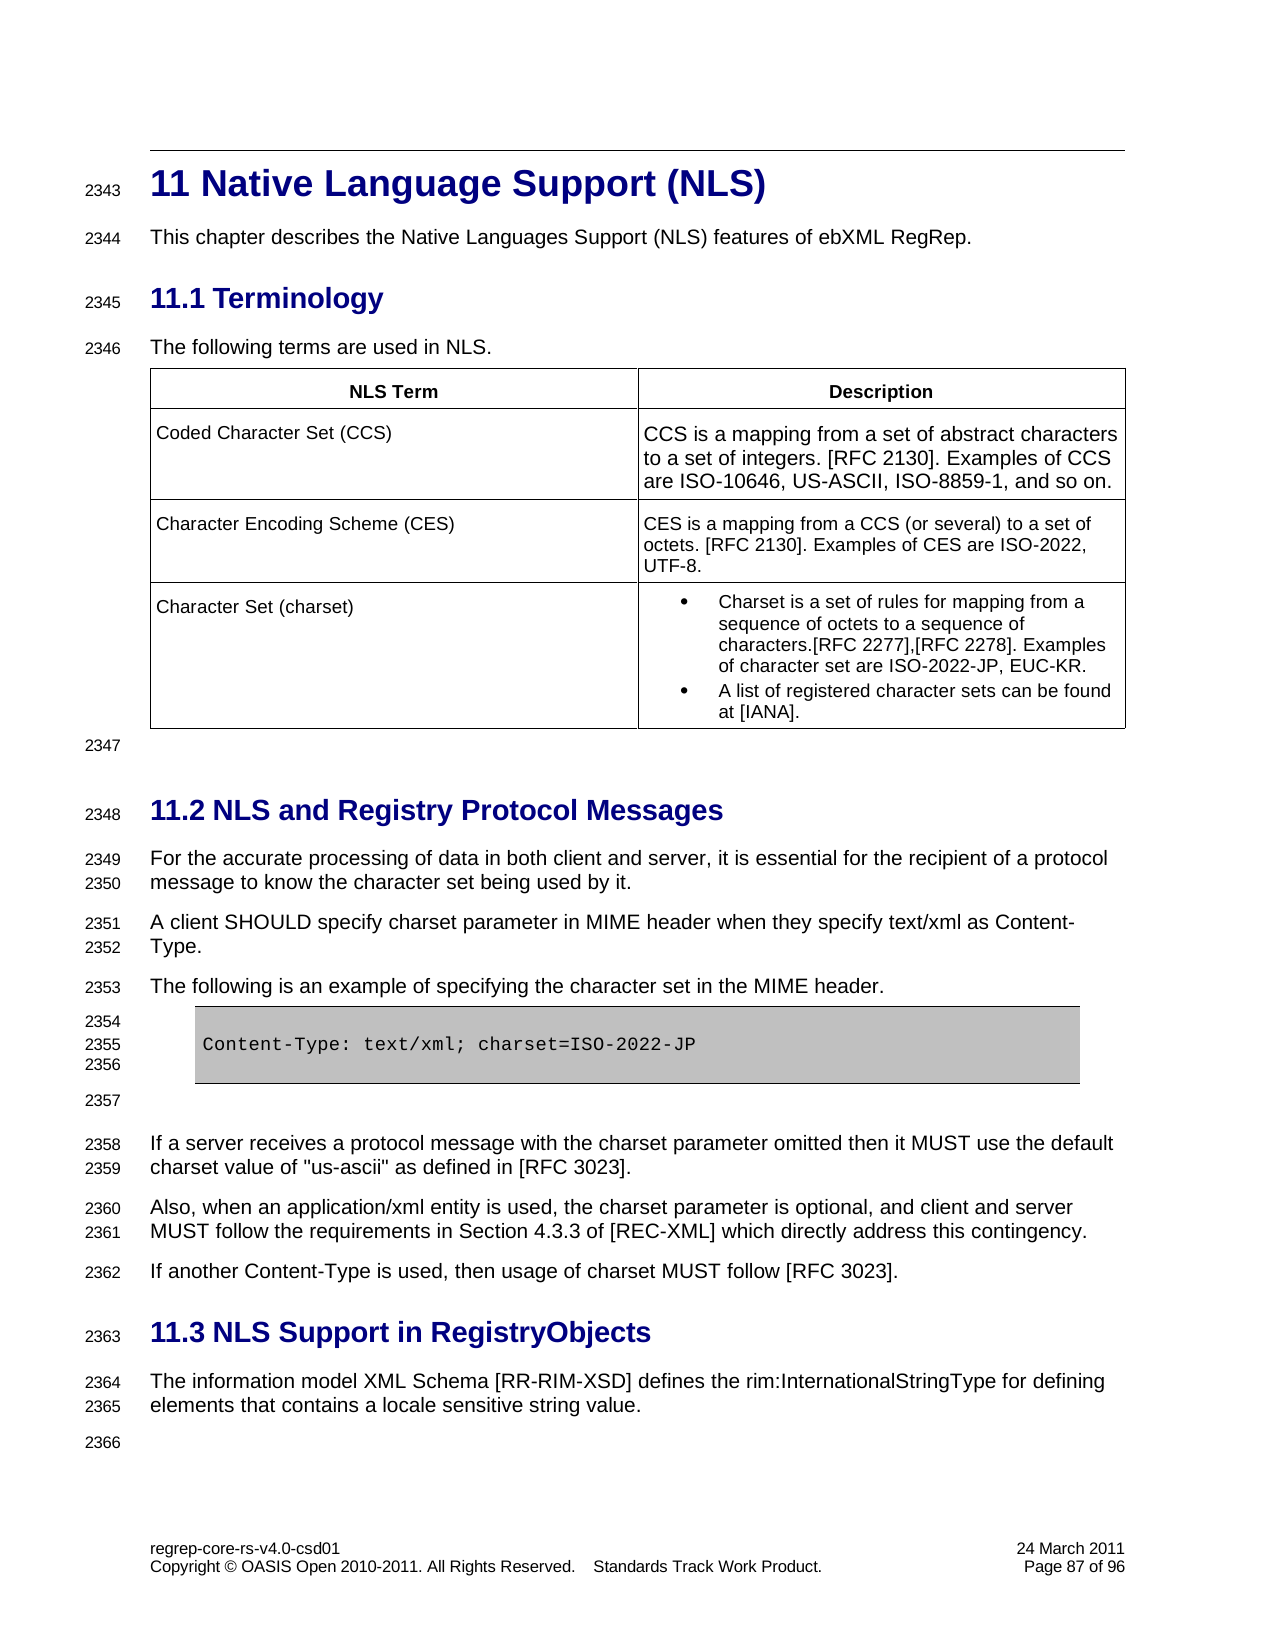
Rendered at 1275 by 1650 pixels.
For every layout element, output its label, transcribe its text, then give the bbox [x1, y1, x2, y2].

table_cell Character Encoding Scheme (CES) [151, 500, 637, 582]
subtitle NLS Support in RegistryObjects [150, 1316, 1125, 1349]
text Content-Type: text/xml; charset=ISO-2022-JP [195, 1028, 1080, 1049]
text For the accurate processing of data in both client and server, it is essential for the recipient of a protocol message to know the character set being used by it. [150, 847, 1125, 894]
table_header Description [639, 369, 1125, 408]
table_cell Charset is a set of rules for mapping from a sequence of octets to a sequence of characters.[RFC 2277],[RFC 2278]. Examples of character set are ISO-2022-JP, EUC-KR. A list of registered character sets can be found at [IANA]. [639, 583, 1125, 728]
subtitle Terminology [150, 282, 1125, 315]
text The information model XML Schema [RR-RIM-XSD] defines the rim:InternationalStringType for defining elements that contains a locale sensitive string value. [150, 1369, 1125, 1417]
table_cell CES is a mapping from a CCS (or several) to a set of octets. [RFC 2130]. Examples of CES are ISO-2022, UTF-8. [639, 500, 1125, 582]
table_cell CCS is a mapping from a set of abstract characters to a set of integers. [RFC 2130]. Examples of CCS are ISO-10646, US-ASCII, ISO-8859-1, and so on. [639, 409, 1125, 499]
text The following is an example of specifying the character set in the MIME header. [150, 974, 1125, 998]
text If a server receives a protocol message with the charset parameter omitted then it MUST use the default charset value of "us-ascii" as defined in [RFC 3023]. [150, 1132, 1125, 1179]
table_header NLS Term [151, 369, 637, 408]
text If another Content-Type is used, then usage of charset MUST follow [RFC 3023]. [150, 1259, 1125, 1283]
subtitle Native Language Support (NLS) [150, 151, 1125, 204]
text This chapter describes the Native Languages Support (NLS) features of ebXML RegRep. [150, 225, 1125, 249]
table_cell Coded Character Set (CCS) [151, 409, 637, 499]
text Also, when an application/xml entity is used, the charset parameter is optional, and client and server MUST follow the requirements in Section 4.3.3 of [REC-XML] which directly address this contingency. [150, 1196, 1125, 1243]
subtitle NLS and Registry Protocol Messages [150, 793, 1125, 826]
text A client SHOULD specify charset parameter in MIME header when they specify text/xml as Content-Type. [150, 911, 1125, 958]
text The following terms are used in NLS. [150, 336, 1125, 359]
table_cell Character Set (charset) [151, 583, 637, 728]
